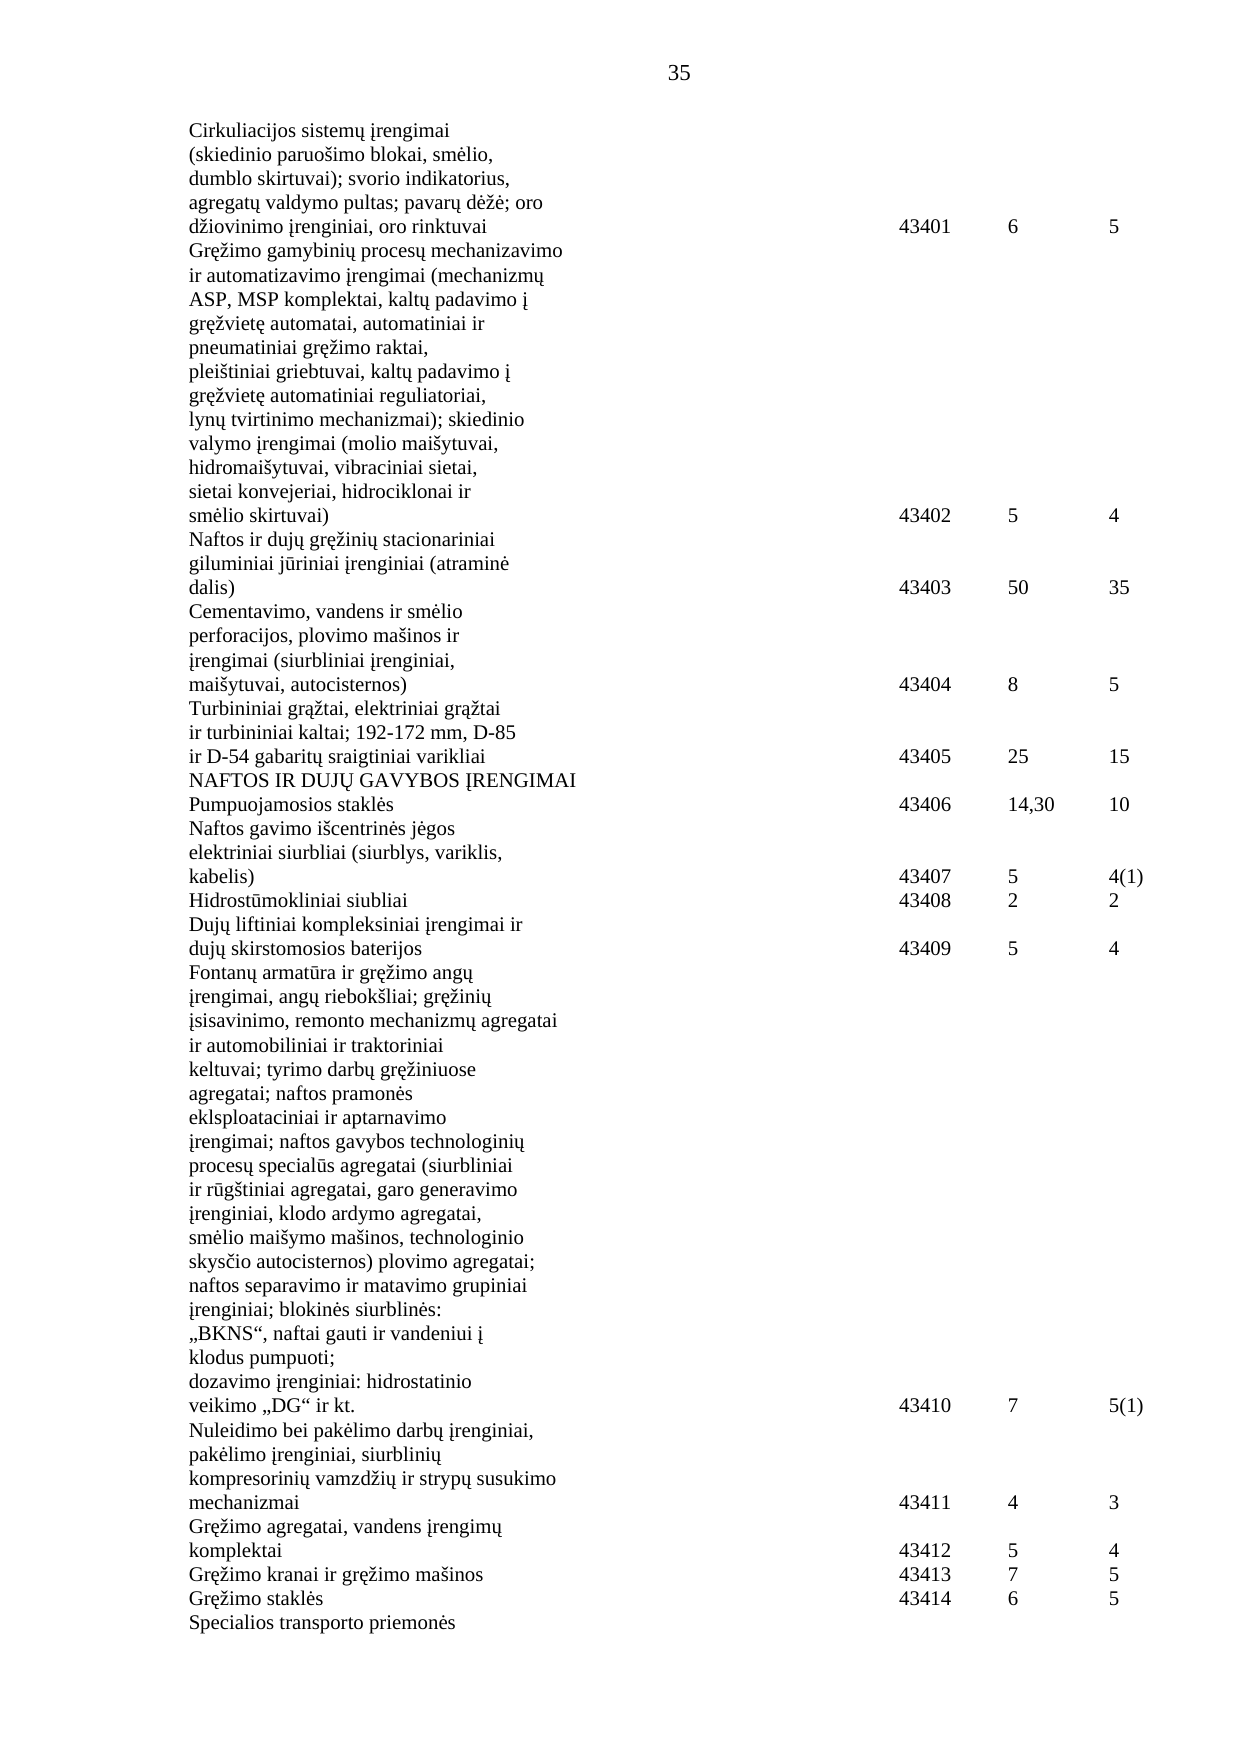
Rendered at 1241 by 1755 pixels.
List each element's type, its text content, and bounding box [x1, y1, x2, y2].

table_cell [1098, 1033, 1181, 1057]
table_cell 4(1) [1098, 864, 1181, 888]
table_cell [1098, 239, 1181, 262]
table_cell [996, 407, 1097, 431]
table_cell [888, 1418, 996, 1442]
table_cell Gręžimo staklės [177, 1586, 888, 1610]
table_cell 5 [1098, 1586, 1181, 1610]
table_cell [996, 1129, 1097, 1153]
table_cell [888, 1153, 996, 1177]
table_cell įrenginiai; blokinės siurblinės: [177, 1297, 888, 1321]
table_cell ir D-54 gabaritų sraigtiniai varikliai [177, 744, 888, 768]
table_cell klodus pumpuoti; [177, 1345, 888, 1369]
table_cell [996, 1321, 1097, 1345]
table_cell [1098, 768, 1181, 792]
table_cell [996, 840, 1097, 864]
table_cell [1098, 1369, 1181, 1393]
table_cell (skiedinio paruošimo blokai, smėlio, [177, 142, 888, 166]
table_cell [888, 1249, 996, 1273]
table_cell 43413 [888, 1562, 996, 1586]
table_cell 10 [1098, 792, 1181, 816]
table_cell 5(1) [1098, 1394, 1181, 1417]
table_cell [996, 1249, 1097, 1273]
table_cell procesų specialūs agregatai (siurbliniai [177, 1153, 888, 1177]
table_cell [1098, 190, 1181, 214]
table_cell eklsploataciniai ir aptarnavimo [177, 1105, 888, 1129]
table_cell 43409 [888, 936, 996, 960]
table_cell [996, 912, 1097, 936]
table_cell [1098, 912, 1181, 936]
table_cell 7 [996, 1562, 1097, 1586]
table_cell ASP, MSP komplektai, kaltų padavimo į [177, 287, 888, 311]
table_cell [1098, 1081, 1181, 1105]
table_cell Fontanų armatūra ir gręžimo angų [177, 960, 888, 984]
table_cell [888, 142, 996, 166]
table_cell 43410 [888, 1394, 996, 1417]
table_cell agregatų valdymo pultas; pavarų dėžė; oro [177, 190, 888, 214]
table_cell 43403 [888, 575, 996, 599]
table_cell agregatai; naftos pramonės [177, 1081, 888, 1105]
table_cell 5 [996, 503, 1097, 527]
table_cell [996, 1514, 1097, 1538]
table_cell [888, 599, 996, 623]
table_cell 35 [1098, 575, 1181, 599]
table_cell 43408 [888, 888, 996, 912]
table_cell [996, 1466, 1097, 1490]
table_cell [996, 984, 1097, 1008]
table_cell [996, 1610, 1097, 1634]
table_cell [888, 1129, 996, 1153]
table_cell [888, 816, 996, 840]
table_cell 43411 [888, 1490, 996, 1514]
table_cell [888, 1297, 996, 1321]
table_cell [996, 239, 1097, 262]
table_cell [1098, 479, 1181, 503]
table_cell [888, 190, 996, 214]
table_cell [888, 696, 996, 720]
table_cell smėlio maišymo mašinos, technologinio [177, 1225, 888, 1249]
table_cell [888, 479, 996, 503]
table_cell [888, 1177, 996, 1201]
table_cell [1098, 1177, 1181, 1201]
table_cell 8 [996, 672, 1097, 696]
table_cell valymo įrengimai (molio maišytuvai, [177, 431, 888, 455]
table_cell [996, 118, 1097, 142]
table_cell [996, 1297, 1097, 1321]
table_cell [996, 768, 1097, 792]
table_cell [888, 1442, 996, 1466]
table_cell 5 [1098, 214, 1181, 238]
table_cell [888, 1466, 996, 1490]
table_cell ir rūgštiniai agregatai, garo generavimo [177, 1177, 888, 1201]
table_cell įsisavinimo, remonto mechanizmų agregatai [177, 1009, 888, 1032]
table_cell [888, 912, 996, 936]
table_cell [888, 1009, 996, 1032]
table_cell [1098, 720, 1181, 744]
table_cell „BKNS“, naftai gauti ir vandeniui į [177, 1321, 888, 1345]
table_cell [888, 551, 996, 575]
table_cell [996, 624, 1097, 647]
table_cell [1098, 696, 1181, 720]
table_cell [888, 1369, 996, 1393]
table_cell [888, 984, 996, 1008]
table_cell [888, 624, 996, 647]
table_cell [888, 1201, 996, 1225]
table_cell [1098, 1466, 1181, 1490]
table_cell [996, 142, 1097, 166]
table_cell 3 [1098, 1490, 1181, 1514]
table_cell komplektai [177, 1538, 888, 1562]
table_cell [888, 1345, 996, 1369]
table_cell [1098, 1057, 1181, 1081]
table_cell [888, 407, 996, 431]
table_cell gręžvietę automatiniai reguliatoriai, [177, 383, 888, 407]
table_cell [1098, 624, 1181, 647]
table_cell [996, 1225, 1097, 1249]
table_cell dozavimo įrenginiai: hidrostatinio [177, 1369, 888, 1393]
table_cell veikimo „DG“ ir kt. [177, 1394, 888, 1417]
table_cell [1098, 960, 1181, 984]
table_cell [888, 287, 996, 311]
table_cell Dujų liftiniai kompleksiniai įrengimai ir [177, 912, 888, 936]
table_cell [888, 960, 996, 984]
table_cell perforacijos, plovimo mašinos ir [177, 624, 888, 647]
table_cell [888, 263, 996, 287]
table_cell [888, 1105, 996, 1129]
table_cell kompresorinių vamzdžių ir strypų susukimo [177, 1466, 888, 1490]
table_cell kabelis) [177, 864, 888, 888]
table_cell 4 [1098, 503, 1181, 527]
table_cell Pumpuojamosios staklės [177, 792, 888, 816]
table_cell [996, 1177, 1097, 1201]
table_cell [1098, 287, 1181, 311]
table_cell [996, 816, 1097, 840]
table_cell įrengimai; naftos gavybos technologinių [177, 1129, 888, 1153]
table_cell naftos separavimo ir matavimo grupiniai [177, 1273, 888, 1297]
table_cell [996, 1345, 1097, 1369]
table_cell 25 [996, 744, 1097, 768]
table_cell 43406 [888, 792, 996, 816]
table_cell [996, 359, 1097, 383]
table_cell 43402 [888, 503, 996, 527]
table_cell keltuvai; tyrimo darbų gręžiniuose [177, 1057, 888, 1081]
table_cell [888, 166, 996, 190]
table_cell dalis) [177, 575, 888, 599]
table_cell [996, 599, 1097, 623]
table_cell [888, 359, 996, 383]
table_cell [1098, 1225, 1181, 1249]
table_cell [888, 1514, 996, 1538]
table_cell [996, 190, 1097, 214]
table_cell gręžvietę automatai, automatiniai ir [177, 311, 888, 335]
table_cell [1098, 599, 1181, 623]
table_cell Gręžimo agregatai, vandens įrengimų [177, 1514, 888, 1538]
table_cell [1098, 984, 1181, 1008]
table_cell [1098, 1442, 1181, 1466]
table_cell [888, 1033, 996, 1057]
table_cell Nuleidimo bei pakėlimo darbų įrenginiai, [177, 1418, 888, 1442]
table_cell įrengimai, angų riebokšliai; gręžinių [177, 984, 888, 1008]
table_cell [1098, 407, 1181, 431]
table_cell [888, 118, 996, 142]
table_cell [1098, 648, 1181, 672]
table_cell džiovinimo įrenginiai, oro rinktuvai [177, 214, 888, 238]
table_cell 14,30 [996, 792, 1097, 816]
table_cell 6 [996, 214, 1097, 238]
table_cell [1098, 1273, 1181, 1297]
table_cell pleištiniai griebtuvai, kaltų padavimo į [177, 359, 888, 383]
table_cell 4 [996, 1490, 1097, 1514]
table_cell [1098, 840, 1181, 864]
table_cell 5 [996, 1538, 1097, 1562]
table_cell [1098, 1249, 1181, 1273]
table_cell 6 [996, 1586, 1097, 1610]
table_cell pakėlimo įrenginiai, siurblinių [177, 1442, 888, 1466]
table_cell [996, 311, 1097, 335]
table_cell [1098, 816, 1181, 840]
table_cell [996, 335, 1097, 359]
table_cell elektriniai siurbliai (siurblys, variklis, [177, 840, 888, 864]
table_cell [888, 840, 996, 864]
table_cell [888, 1057, 996, 1081]
table_cell [996, 1418, 1097, 1442]
table_cell [996, 263, 1097, 287]
table_cell [1098, 1418, 1181, 1442]
table_cell [888, 335, 996, 359]
table_cell [888, 1321, 996, 1345]
table_cell [1098, 359, 1181, 383]
table_cell 43404 [888, 672, 996, 696]
table_cell 4 [1098, 936, 1181, 960]
table_cell [996, 479, 1097, 503]
table_cell [996, 1033, 1097, 1057]
table_cell [1098, 1201, 1181, 1225]
table_cell [888, 455, 996, 479]
table_cell ir automobiliniai ir traktoriniai [177, 1033, 888, 1057]
table_cell [1098, 1153, 1181, 1177]
table_cell 5 [996, 936, 1097, 960]
table_cell dujų skirstomosios baterijos [177, 936, 888, 960]
table_cell [996, 1201, 1097, 1225]
table_cell [1098, 383, 1181, 407]
table_cell maišytuvai, autocisternos) [177, 672, 888, 696]
table_cell sietai konvejeriai, hidrociklonai ir [177, 479, 888, 503]
table_cell 7 [996, 1394, 1097, 1417]
table_cell [888, 527, 996, 551]
table_cell Naftos ir dujų gręžinių stacionariniai [177, 527, 888, 551]
table_cell Turbininiai grąžtai, elektriniai grąžtai [177, 696, 888, 720]
table_cell [996, 1081, 1097, 1105]
table_cell [996, 648, 1097, 672]
table_cell [996, 696, 1097, 720]
table_cell [1098, 263, 1181, 287]
table_cell [996, 383, 1097, 407]
table_cell [996, 1153, 1097, 1177]
table_cell [1098, 551, 1181, 575]
table_cell 5 [996, 864, 1097, 888]
table_cell 15 [1098, 744, 1181, 768]
table_cell ir turbininiai kaltai; 192-172 mm, D-85 [177, 720, 888, 744]
table_cell [996, 166, 1097, 190]
table_cell [1098, 118, 1181, 142]
table_cell 50 [996, 575, 1097, 599]
table_cell Gręžimo gamybinių procesų mechanizavimo [177, 239, 888, 262]
table_cell [1098, 1514, 1181, 1538]
table_cell lynų tvirtinimo mechanizmai); skiedinio [177, 407, 888, 431]
table_cell [996, 431, 1097, 455]
table_cell Cirkuliacijos sistemų įrengimai [177, 118, 888, 142]
table_cell [1098, 1345, 1181, 1369]
table_cell [996, 1009, 1097, 1032]
table_cell [888, 768, 996, 792]
table_cell [888, 1081, 996, 1105]
table_cell [996, 720, 1097, 744]
table_cell [996, 287, 1097, 311]
table_cell [996, 960, 1097, 984]
table_cell 43412 [888, 1538, 996, 1562]
table_cell 2 [1098, 888, 1181, 912]
table_cell 4 [1098, 1538, 1181, 1562]
table_cell [888, 431, 996, 455]
table_cell [1098, 166, 1181, 190]
table_cell hidromaišytuvai, vibraciniai sietai, [177, 455, 888, 479]
table_cell [888, 1610, 996, 1634]
table_cell [1098, 1297, 1181, 1321]
table_cell Naftos gavimo išcentrinės jėgos [177, 816, 888, 840]
table_cell [1098, 455, 1181, 479]
table_cell 5 [1098, 672, 1181, 696]
table_cell [1098, 1129, 1181, 1153]
table_cell [996, 455, 1097, 479]
table_cell [996, 551, 1097, 575]
table_cell [996, 1442, 1097, 1466]
table_cell giluminiai jūriniai įrenginiai (atraminė [177, 551, 888, 575]
table_cell ir automatizavimo įrengimai (mechanizmų [177, 263, 888, 287]
table_cell [1098, 1610, 1181, 1634]
table_cell smėlio skirtuvai) [177, 503, 888, 527]
table_cell [1098, 1009, 1181, 1032]
table_cell [888, 1225, 996, 1249]
table_cell skysčio autocisternos) plovimo agregatai; [177, 1249, 888, 1273]
table_cell [888, 311, 996, 335]
table_cell [1098, 142, 1181, 166]
table_cell įrenginiai, klodo ardymo agregatai, [177, 1201, 888, 1225]
table_cell [888, 720, 996, 744]
table_cell [888, 1273, 996, 1297]
table_cell [1098, 527, 1181, 551]
table_cell dumblo skirtuvai); svorio indikatorius, [177, 166, 888, 190]
table_cell Specialios transporto priemonės [177, 1610, 888, 1634]
table_cell [888, 383, 996, 407]
table_cell 43405 [888, 744, 996, 768]
table_cell 5 [1098, 1562, 1181, 1586]
table_cell 2 [996, 888, 1097, 912]
table_cell įrengimai (siurbliniai įrenginiai, [177, 648, 888, 672]
table_cell [996, 1105, 1097, 1129]
table_cell Cementavimo, vandens ir smėlio [177, 599, 888, 623]
table_cell [888, 648, 996, 672]
table_cell [996, 1057, 1097, 1081]
table_cell 43401 [888, 214, 996, 238]
table_cell Gręžimo kranai ir gręžimo mašinos [177, 1562, 888, 1586]
table_cell mechanizmai [177, 1490, 888, 1514]
table_cell [1098, 1321, 1181, 1345]
table_cell NAFTOS IR DUJŲ GAVYBOS ĮRENGIMAI [177, 768, 888, 792]
table_cell pneumatiniai gręžimo raktai, [177, 335, 888, 359]
table_cell 43407 [888, 864, 996, 888]
table_cell [996, 1273, 1097, 1297]
table_cell [1098, 1105, 1181, 1129]
table_cell [1098, 431, 1181, 455]
table_cell [996, 1369, 1097, 1393]
table_cell [1098, 335, 1181, 359]
table_cell [996, 527, 1097, 551]
table_cell Hidrostūmokliniai siubliai [177, 888, 888, 912]
table_cell [1098, 311, 1181, 335]
table_cell 43414 [888, 1586, 996, 1610]
table_cell [888, 239, 996, 262]
